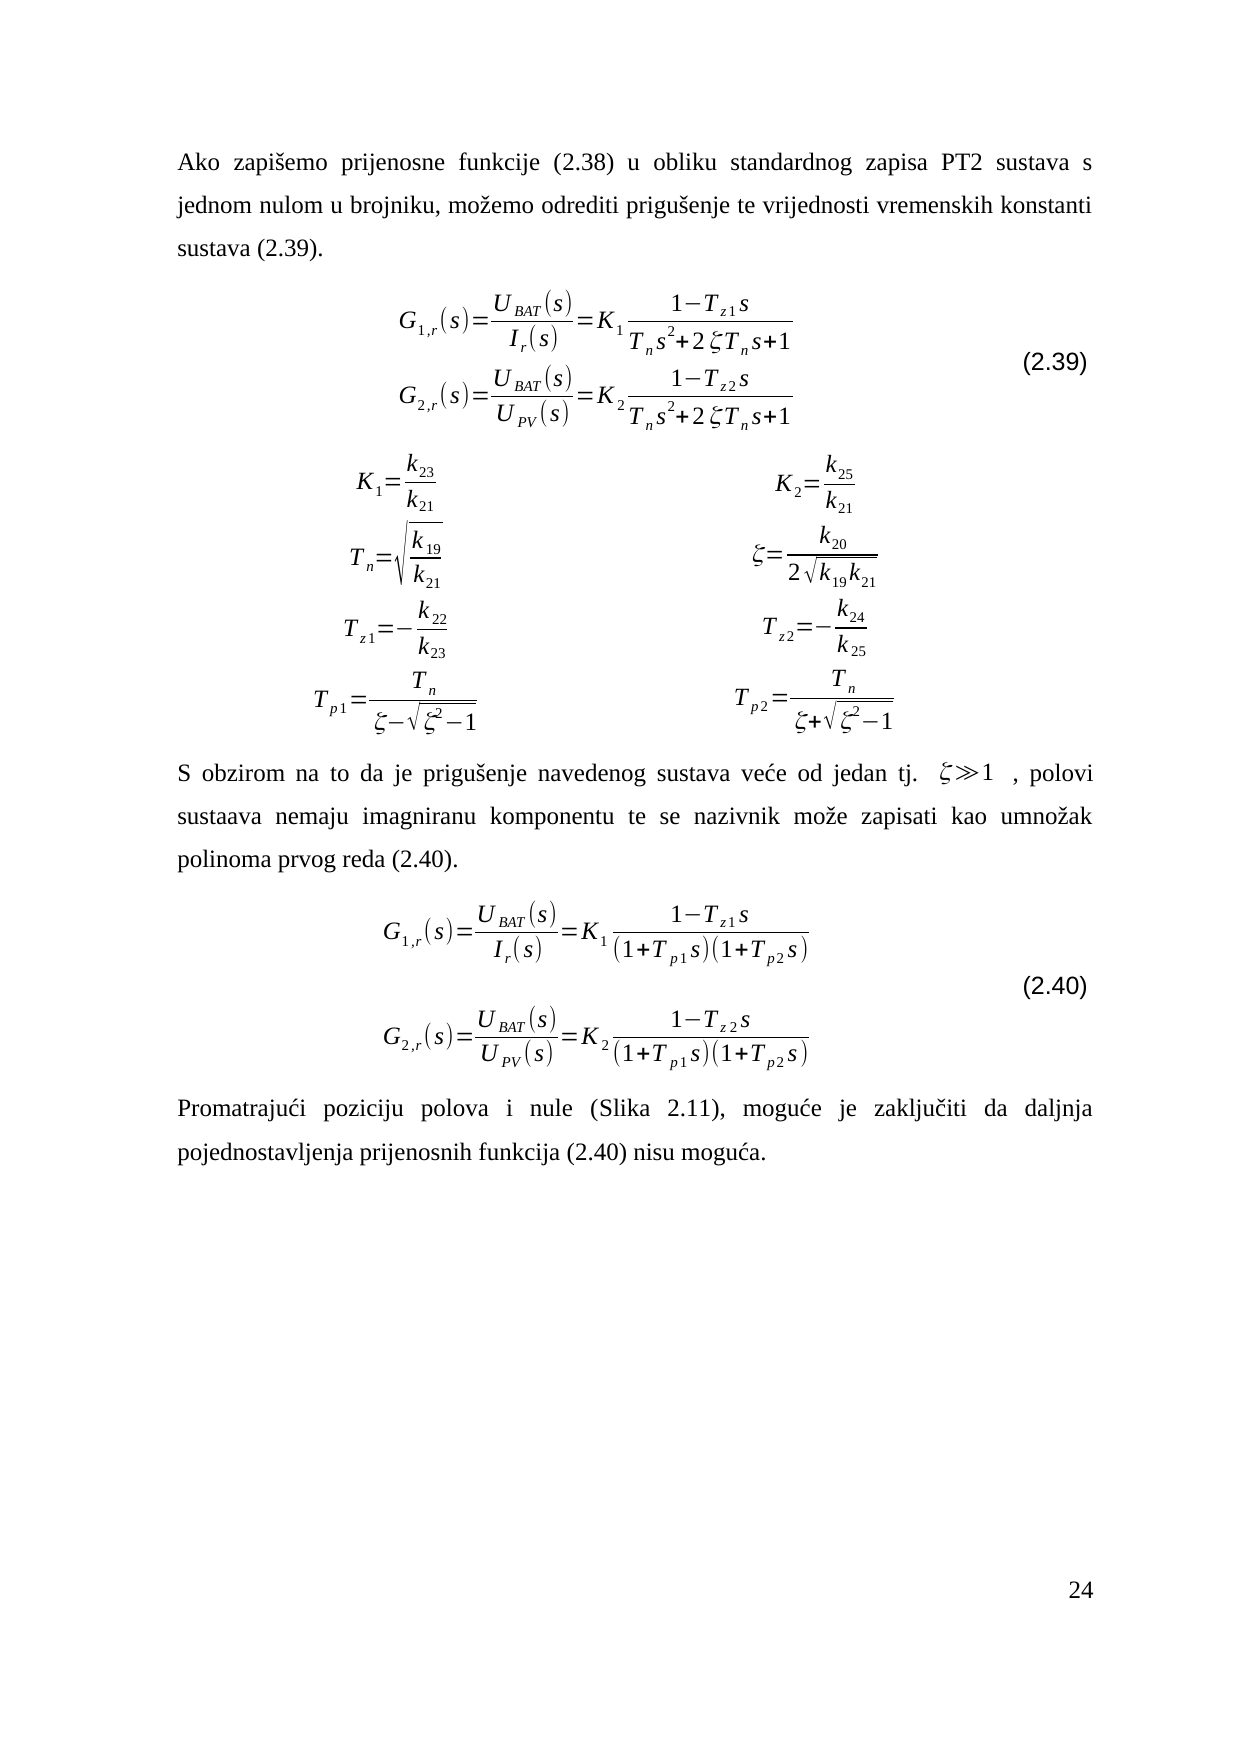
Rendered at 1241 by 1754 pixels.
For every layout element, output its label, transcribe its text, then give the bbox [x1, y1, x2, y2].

table_cell [1015, 444, 1093, 746]
text S obzirom na to da je prigušenje navedenog sustava veće od jedan tj., polovi sustaava nemaju imagniranu komponentu te se nazivnik može zapisati kao umnožak polinoma prvog reda (2.40). [177, 758, 1093, 873]
text Promatrajući poziciju polova i nule (Slika 2.11), moguće je zaključiti da daljnja pojednostavljenja prijenosnih funkcija (2.40) nisu moguća. [177, 1093, 1093, 1165]
table_cell [615, 444, 1015, 746]
table_header [177, 893, 1015, 1081]
text Ako zapišemo prijenosne funkcije (2.38) u obliku standardnog zapisa PT2 sustava s jednom nulom u brojniku, možemo odrediti prigušenje te vrijednosti vremenskih konstanti sustava (2.39). [177, 147, 1093, 262]
table_cell [177, 444, 614, 746]
table_header (2.40) [1015, 893, 1093, 1081]
table_header [177, 283, 1015, 443]
table_header (2.39) [1015, 283, 1093, 443]
